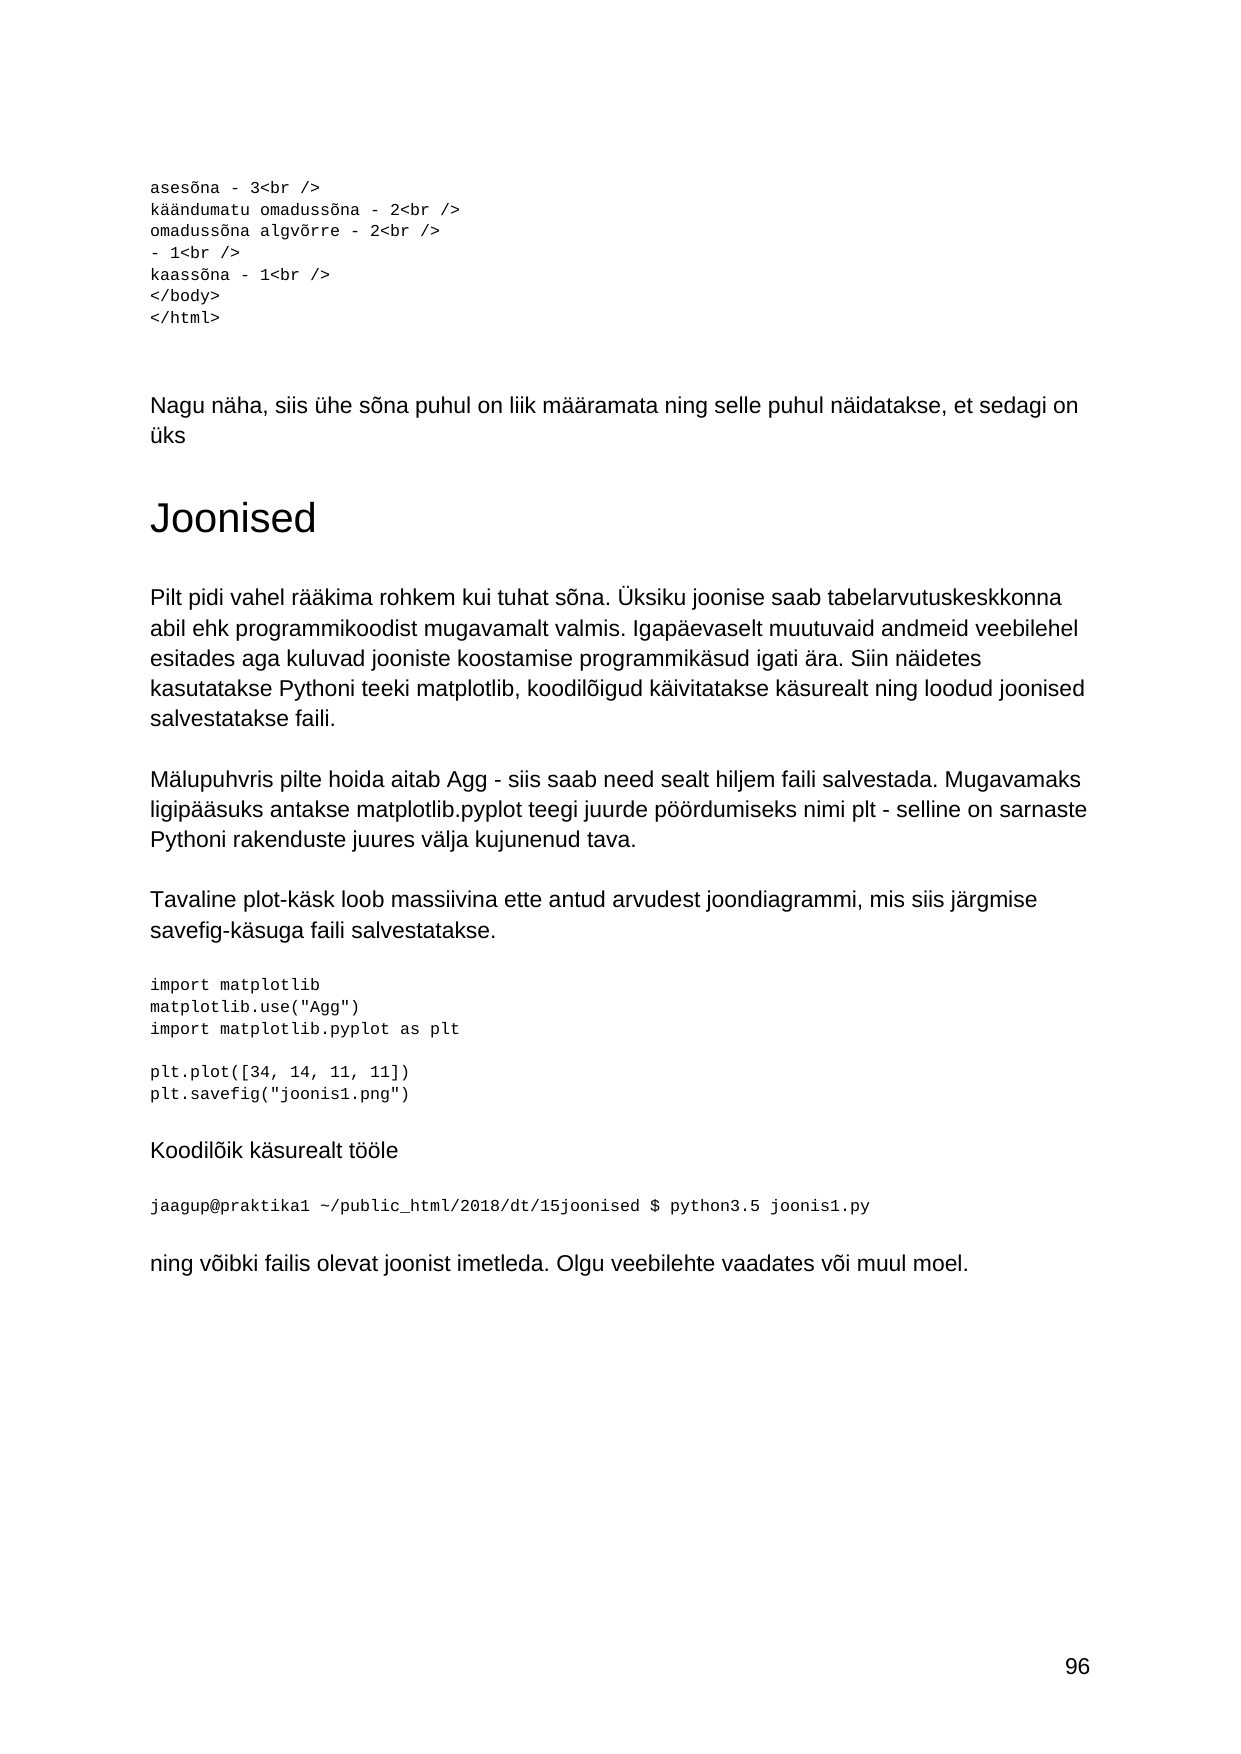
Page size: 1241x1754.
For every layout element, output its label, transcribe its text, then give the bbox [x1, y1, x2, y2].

text import matplotlib [150, 977, 1090, 996]
subtitle Joonised [150, 494, 1090, 542]
text Pilt pidi vahel rääkima rohkem kui tuhat sõna. Üksiku joonise saab tabelarvutuskeskkonna abil ehk programmikoodist mugavamalt valmis. Igapäevaselt muutuvaid andmeid veebilehel esitades aga kuluvad jooniste koostamise programmikäsud igati ära. Siin näidetes kasutatakse Pythoni teeki matplotlib, koodilõigud käivitatakse käsurealt ning loodud joonised salvestatakse faili. [150, 584, 1090, 731]
text Mälupuhvris pilte hoida aitab Agg - siis saab need sealt hiljem faili salvestada. Mugavamaks ligipääsuks antakse matplotlib.pyplot teegi juurde pöördumiseks nimi plt - selline on sarnaste Pythoni rakenduste juures välja kujunenud tava. [150, 766, 1090, 852]
text </body> [150, 288, 1090, 307]
text Nagu näha, siis ühe sõna puhul on liik määramata ning selle puhul näidatakse, et sedagi on üks [150, 392, 1090, 448]
text kaassõna - 1<br /> [150, 266, 1090, 285]
text ning võibki failis olevat joonist imetleda. Olgu veebilehte vaadates või muul moel. [150, 1249, 1090, 1276]
text asesõna - 3<br /> [150, 179, 1090, 198]
text matplotlib.use("Agg") [150, 999, 1090, 1017]
text Koodilõik käsurealt tööle [150, 1137, 1090, 1163]
text käändumatu omadussõna - 2<br /> [150, 201, 1090, 220]
text Tavaline plot-käsk loob massiivina ette antud arvudest joondiagrammi, mis siis järgmise savefig-käsuga faili salvestatakse. [150, 886, 1090, 943]
text plt.savefig("joonis1.png") [150, 1085, 1090, 1104]
text omadussõna algvõrre - 2<br /> [150, 223, 1090, 242]
text jaagup@praktika1 ~/public_html/2018/dt/15joonised $ python3.5 joonis1.py [150, 1198, 1090, 1216]
text </html> [150, 309, 1090, 328]
text import matplotlib.pyplot as plt [150, 1020, 1090, 1039]
text plt.plot([34, 14, 11, 11]) [150, 1064, 1090, 1082]
text - 1<br /> [150, 244, 1090, 263]
